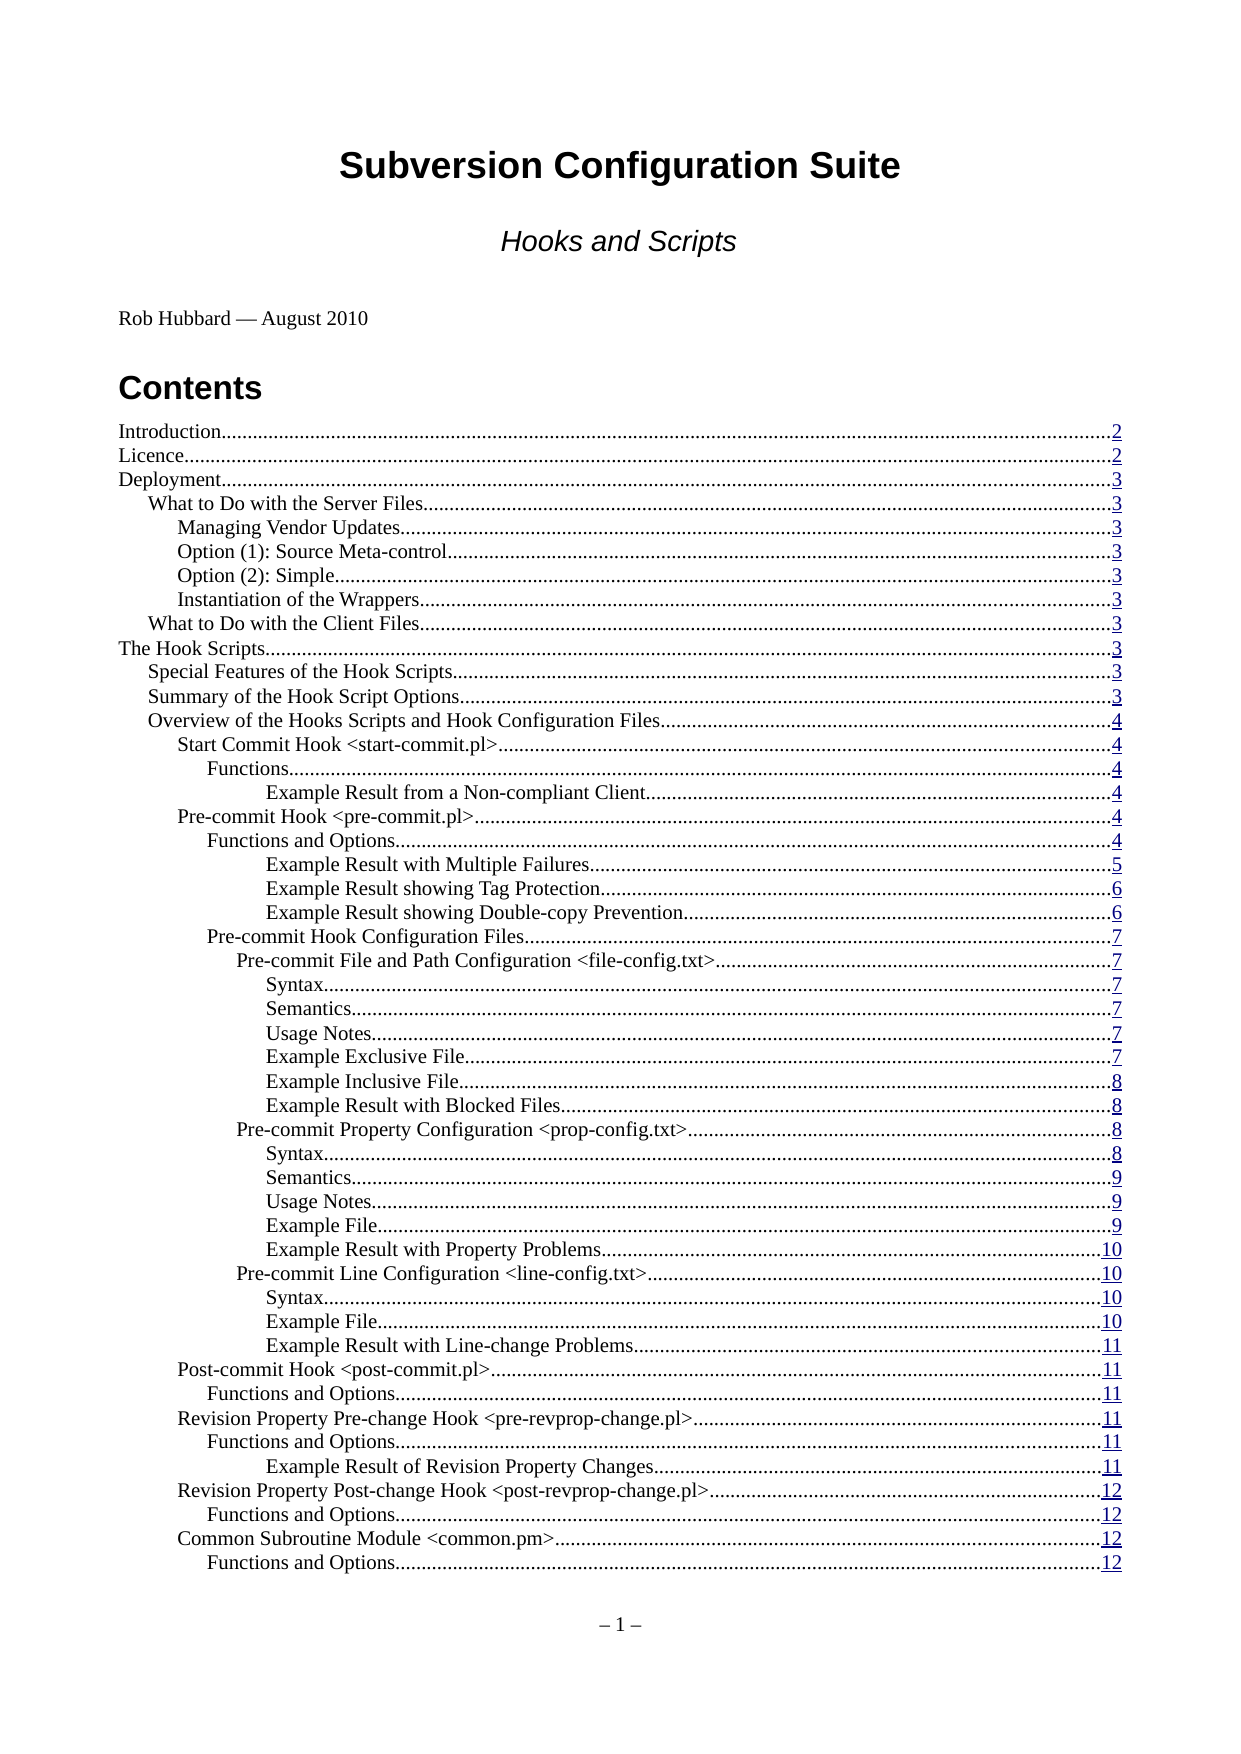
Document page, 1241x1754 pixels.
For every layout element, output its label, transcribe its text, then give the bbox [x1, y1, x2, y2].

text Option (2): Simple 3 [177, 563, 1122, 587]
text Syntax 7 [266, 972, 1122, 996]
text Example File 9 [266, 1213, 1122, 1237]
text Example Inclusive File 8 [266, 1068, 1122, 1093]
text Managing Vendor Updates 3 [177, 515, 1122, 539]
text Option (1): Source Meta-control 3 [177, 539, 1122, 563]
subtitle Contents [118, 368, 1122, 406]
text Revision Property Post-change Hook <post-revprop-change.pl> 12 [177, 1478, 1122, 1502]
text Common Subroutine Module <common.pm> 12 [177, 1526, 1122, 1550]
text What to Do with the Server Files 3 [148, 491, 1122, 515]
text What to Do with the Client Files 3 [148, 611, 1122, 635]
text Example File 10 [266, 1309, 1122, 1333]
text Functions 4 [207, 756, 1122, 780]
text Introduction 2 [118, 419, 1122, 443]
title Subversion Configuration Suite [118, 143, 1122, 186]
text Syntax 8 [266, 1141, 1122, 1165]
text Semantics 9 [266, 1165, 1122, 1189]
text Functions and Options 4 [207, 828, 1122, 852]
text Licence 2 [118, 443, 1122, 467]
text Example Result showing Double-copy Prevention 6 [266, 900, 1122, 924]
text Pre-commit Hook <pre-commit.pl> 4 [177, 804, 1122, 828]
text Functions and Options 12 [207, 1502, 1122, 1526]
text Deployment 3 [118, 467, 1122, 491]
text Post-commit Hook <post-commit.pl> 11 [177, 1357, 1122, 1381]
text Syntax 10 [266, 1285, 1122, 1309]
subtitle Hooks and Scripts [118, 224, 1122, 257]
text Example Result with Line-change Problems 11 [266, 1333, 1122, 1357]
text Pre-commit Property Configuration <prop-config.txt> 8 [236, 1117, 1122, 1141]
text Semantics 7 [266, 996, 1122, 1020]
text Example Result with Multiple Failures 5 [266, 852, 1122, 876]
text Example Result from a Non-compliant Client 4 [266, 780, 1122, 804]
text Example Result with Property Problems 10 [266, 1237, 1122, 1261]
text Functions and Options 12 [207, 1550, 1122, 1574]
text Functions and Options 11 [207, 1381, 1122, 1405]
text Example Result with Blocked Files 8 [266, 1093, 1122, 1117]
text Example Exclusive File 7 [266, 1044, 1122, 1068]
text Usage Notes 7 [266, 1020, 1122, 1044]
text Instantiation of the Wrappers 3 [177, 587, 1122, 611]
text Revision Property Pre-change Hook <pre-revprop-change.pl> 11 [177, 1405, 1122, 1429]
text Summary of the Hook Script Options 3 [148, 683, 1122, 708]
text Pre-commit Line Configuration <line-config.txt> 10 [236, 1261, 1122, 1285]
text Example Result of Revision Property Changes 11 [266, 1453, 1122, 1478]
text Special Features of the Hook Scripts 3 [148, 659, 1122, 683]
text Usage Notes 9 [266, 1189, 1122, 1213]
text Rob Hubbard — August 2010 [118, 306, 1122, 330]
text Overview of the Hooks Scripts and Hook Configuration Files 4 [148, 708, 1122, 732]
text Functions and Options 11 [207, 1429, 1122, 1453]
text Start Commit Hook <start-commit.pl> 4 [177, 732, 1122, 756]
text The Hook Scripts 3 [118, 635, 1122, 659]
text Pre-commit File and Path Configuration <file-config.txt> 7 [236, 948, 1122, 972]
text Pre-commit Hook Configuration Files 7 [207, 924, 1122, 948]
text Example Result showing Tag Protection 6 [266, 876, 1122, 900]
